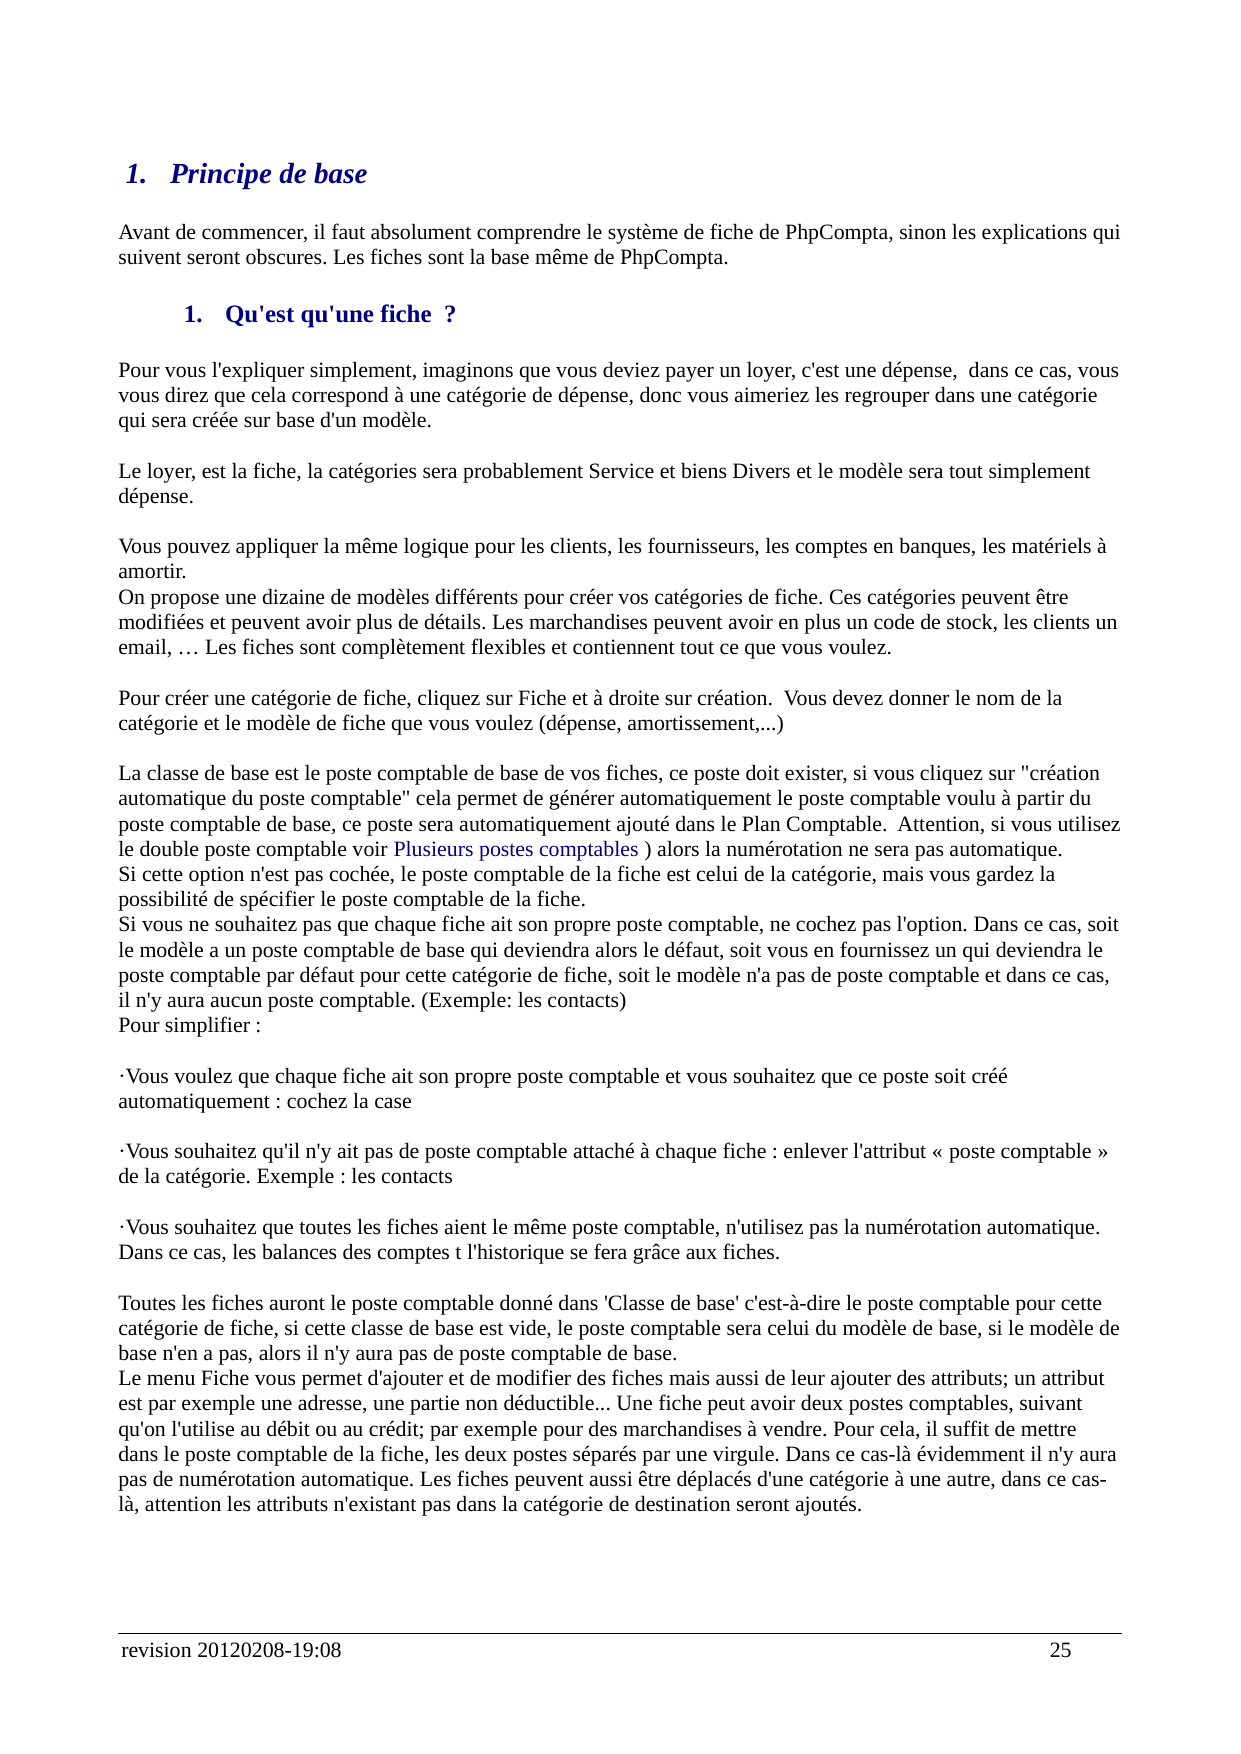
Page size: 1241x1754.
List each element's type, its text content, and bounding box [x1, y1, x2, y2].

text ·Vous voulez que chaque fiche ait son propre poste comptable et vous souhaitez que ce poste soit créé automatiquement : cochez la case [118, 1063, 1122, 1113]
text Pour simplifier : [118, 1012, 1122, 1037]
text Si cette option n'est pas cochée, le poste comptable de la fiche est celui de la catégorie, mais vous gardez la possibilité de spécifier le poste comptable de la fiche. [118, 861, 1122, 911]
subtitle Qu'est qu'une fiche ? [177, 299, 1122, 327]
text Pour créer une catégorie de fiche, cliquez sur Fiche et à droite sur création. Vous devez donner le nom de la catégorie et le modèle de fiche que vous voulez (dépense, amortissement,...) [118, 684, 1122, 735]
text La classe de base est le poste comptable de base de vos fiches, ce poste doit exister, si vous cliquez sur "création automatique du poste comptable" cela permet de générer automatiquement le poste comptable voulu à partir du poste comptable de base, ce poste sera automatiquement ajouté dans le Plan Comptable. Attention, si vous utilisez le double poste comptable voir Plusieurs postes comptables ) alors la numérotation ne sera pas automatique. [118, 760, 1122, 861]
text Le loyer, est la fiche, la catégories sera probablement Service et biens Divers et le modèle sera tout simplement dépense. [118, 458, 1122, 508]
text Pour vous l'expliquer simplement, imaginons que vous deviez payer un loyer, c'est une dépense, dans ce cas, vous vous direz que cela correspond à une catégorie de dépense, donc vous aimeriez les regrouper dans une catégorie qui sera créée sur base d'un modèle. [118, 357, 1122, 432]
text ·Vous souhaitez qu'il n'y ait pas de poste comptable attaché à chaque fiche : enlever l'attribut « poste comptable » de la catégorie. Exemple : les contacts [118, 1138, 1122, 1189]
text Si vous ne souhaitez pas que chaque fiche ait son propre poste comptable, ne cochez pas l'option. Dans ce cas, soit le modèle a un poste comptable de base qui deviendra alors le défaut, soit vous en fournissez un qui deviendra le poste comptable par défaut pour cette catégorie de fiche, soit le modèle n'a pas de poste comptable et dans ce cas, il n'y aura aucun poste comptable. (Exemple: les contacts) [118, 911, 1122, 1012]
subtitle Principe de base [118, 156, 1122, 189]
text ·Vous souhaitez que toutes les fiches aient le même poste comptable, n'utilisez pas la numérotation automatique. Dans ce cas, les balances des comptes t l'historique se fera grâce aux fiches. [118, 1214, 1122, 1264]
text Toutes les fiches auront le poste comptable donné dans 'Classe de base' c'est-à-dire le poste comptable pour cette catégorie de fiche, si cette classe de base est vide, le poste comptable sera celui du modèle de base, si le modèle de base n'en a pas, alors il n'y aura pas de poste comptable de base. [118, 1289, 1122, 1365]
text Vous pouvez appliquer la même logique pour les clients, les fournisseurs, les comptes en banques, les matériels à amortir. [118, 533, 1122, 584]
text On propose une dizaine de modèles différents pour créer vos catégories de fiche. Ces catégories peuvent être modifiées et peuvent avoir plus de détails. Les marchandises peuvent avoir en plus un code de stock, les clients un email, … Les fiches sont complètement flexibles et contiennent tout ce que vous voulez. [118, 584, 1122, 659]
text Le menu Fiche vous permet d'ajouter et de modifier des fiches mais aussi de leur ajouter des attributs; un attribut est par exemple une adresse, une partie non déductible... Une fiche peut avoir deux postes comptables, suivant qu'on l'utilise au débit ou au crédit; par exemple pour des marchandises à vendre. Pour cela, il suffit de mettre dans le poste comptable de la fiche, les deux postes séparés par une virgule. Dans ce cas-là évidemment il n'y aura pas de numérotation automatique. Les fiches peuvent aussi être déplacés d'une catégorie à une autre, dans ce cas-là, attention les attributs n'existant pas dans la catégorie de destination seront ajoutés. [118, 1365, 1122, 1516]
text Avant de commencer, il faut absolument comprendre le système de fiche de PhpCompta, sinon les explications qui suivent seront obscures. Les fiches sont la base même de PhpCompta. [118, 219, 1122, 269]
